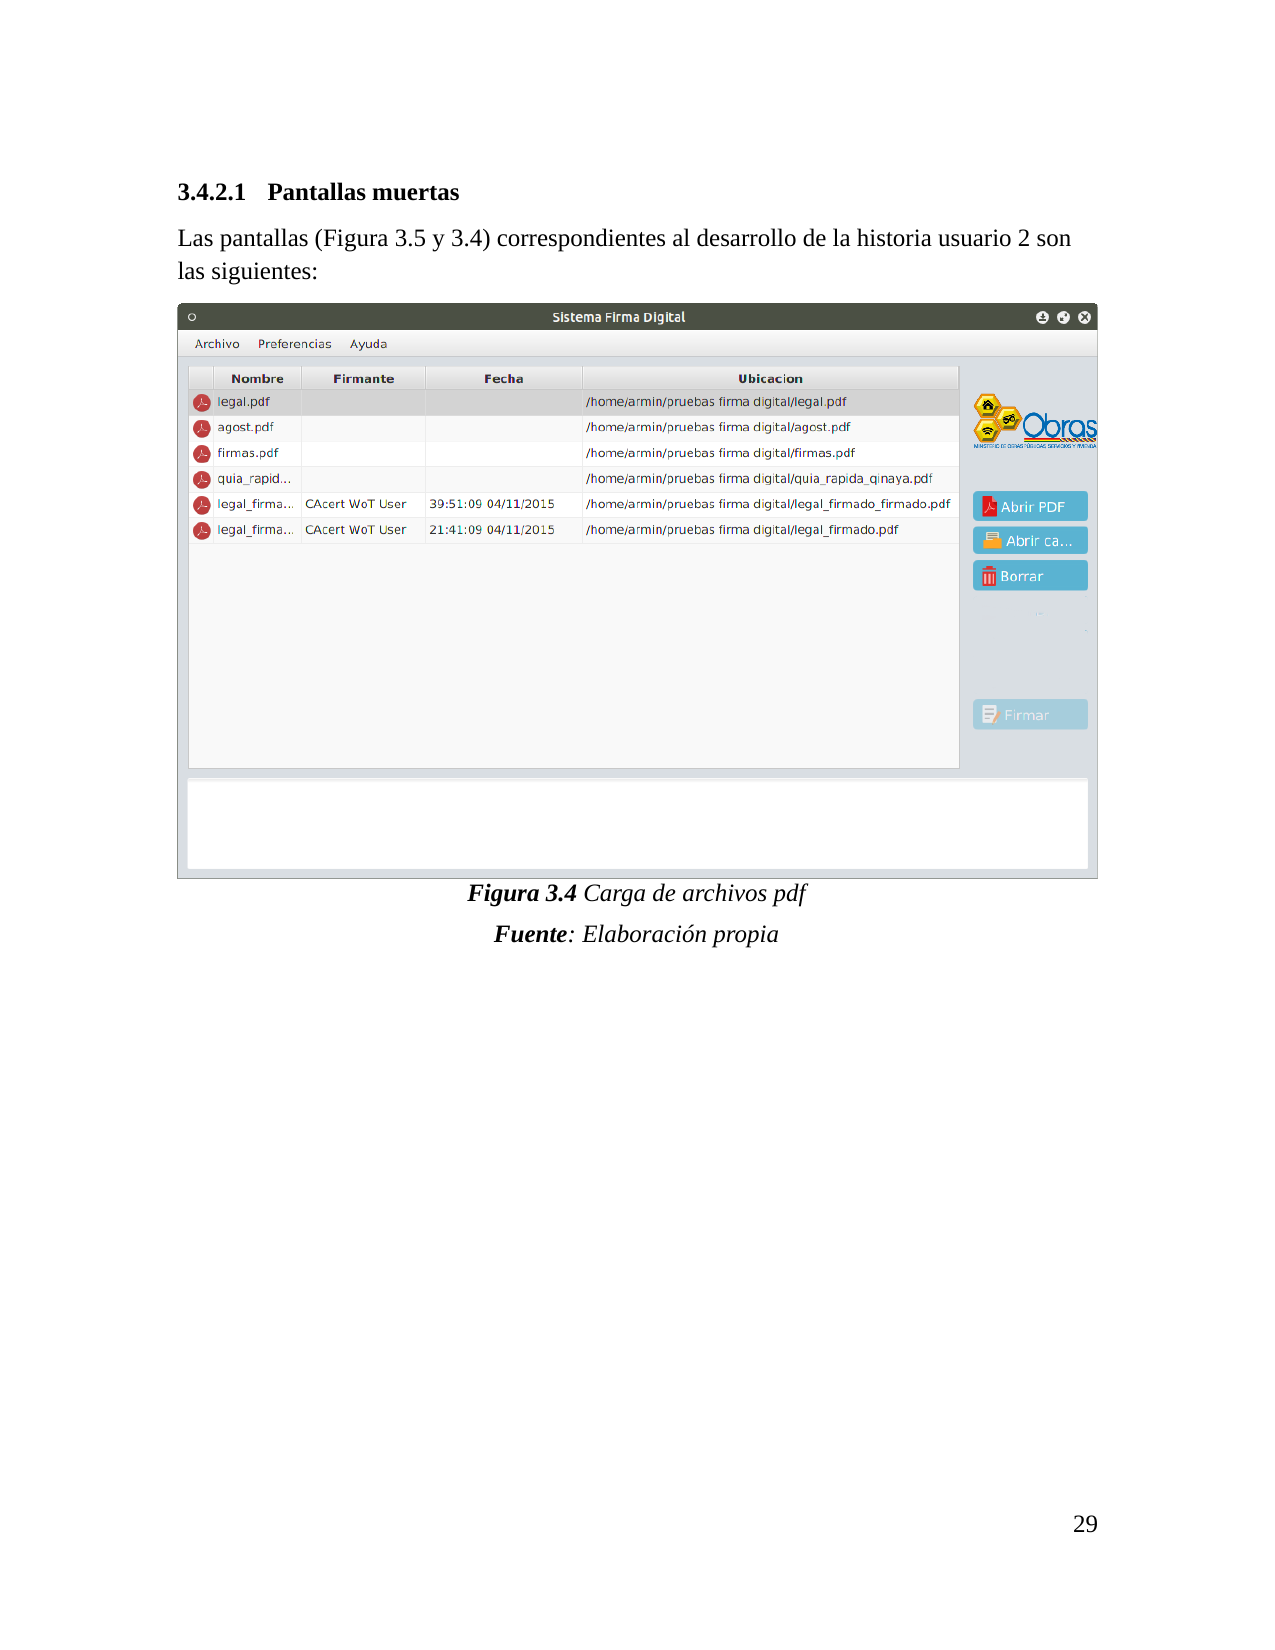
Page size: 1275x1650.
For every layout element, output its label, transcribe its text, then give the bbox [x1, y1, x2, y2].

subtitle Pantallas muertas [177, 177, 1098, 206]
text Figura 3.4 Carga de archivos pdf [177, 879, 1098, 907]
picture [177, 303, 1098, 879]
text Fuente: Elaboración propia [177, 919, 1098, 948]
text Las pantallas (Figura 3.5 y 3.4) correspondientes al desarrollo de la historia usuario 2 son las siguientes: [177, 223, 1098, 284]
